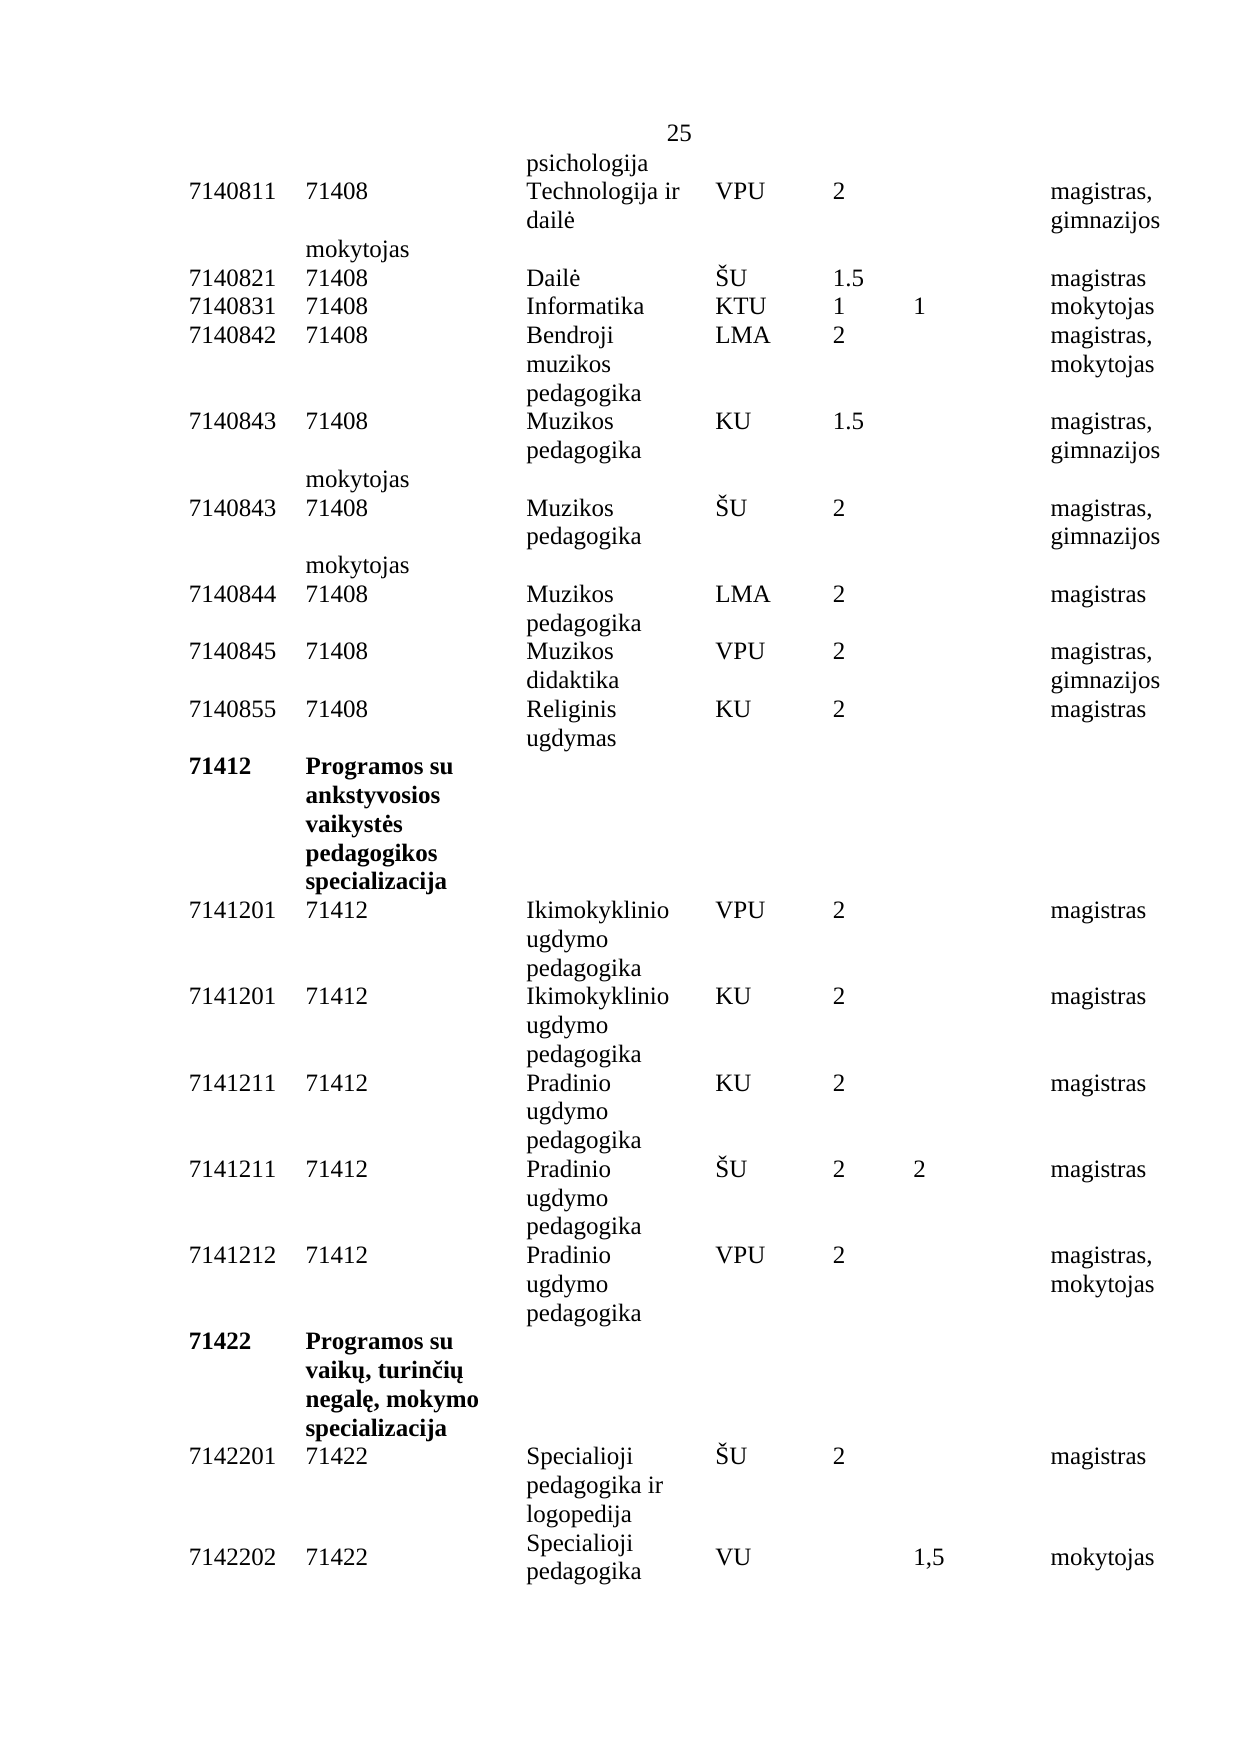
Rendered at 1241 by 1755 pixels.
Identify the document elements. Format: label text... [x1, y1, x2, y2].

table_cell [821, 234, 902, 263]
table_cell 2 [821, 176, 902, 234]
table_cell [973, 895, 1039, 981]
table_cell VU [704, 1528, 821, 1585]
table_cell [902, 694, 973, 751]
table_cell Ikimokyklinio ugdymo pedagogika [515, 981, 704, 1068]
table_cell 2 [821, 1068, 902, 1154]
table_cell [1197, 493, 1202, 550]
table_cell [1197, 895, 1202, 981]
table_cell [902, 1441, 973, 1528]
table_cell Muzikos pedagogika [515, 579, 704, 636]
table_cell magistras [1039, 263, 1197, 291]
table_cell [704, 751, 821, 895]
table_cell [1039, 1326, 1197, 1441]
table_cell 2 [902, 1154, 973, 1240]
table_cell 1,5 [902, 1528, 973, 1585]
table_cell magistras, gimnazijos [1039, 493, 1197, 550]
table_cell [1197, 1154, 1202, 1240]
table_cell LMA [704, 320, 821, 406]
table_cell 1 [821, 291, 902, 320]
table_cell [973, 291, 1039, 320]
table_cell 71408 [294, 263, 515, 291]
table_cell Specialioji pedagogika [515, 1528, 704, 1585]
table_cell [1202, 234, 1207, 263]
table_cell magistras [1039, 1068, 1197, 1154]
table_cell [1202, 406, 1207, 464]
table_cell Programos su vaikų, turinčių negalę, mokymo specializacija [294, 1326, 515, 1441]
table_cell [973, 493, 1039, 550]
table_cell VPU [704, 176, 821, 234]
table_cell 71422 [294, 1441, 515, 1528]
table_cell [1202, 148, 1207, 176]
table_cell [902, 751, 973, 895]
table_cell 2 [821, 636, 902, 694]
table_cell 2 [821, 1240, 902, 1326]
table_cell [902, 1240, 973, 1326]
table_cell mokytojas [1039, 1528, 1197, 1585]
table_cell 7140842 [177, 320, 294, 406]
table_cell KU [704, 981, 821, 1068]
table_cell magistras, gimnazijos [1039, 176, 1197, 234]
table_cell [973, 1528, 1039, 1585]
table_cell [515, 1326, 704, 1441]
table_cell [973, 1068, 1039, 1154]
table_cell 7140831 [177, 291, 294, 320]
table_cell 2 [821, 320, 902, 406]
table_cell Technologija ir dailė [515, 176, 704, 234]
table_cell 7142201 [177, 1441, 294, 1528]
table_cell [973, 1240, 1039, 1326]
table_cell magistras, gimnazijos [1039, 406, 1197, 464]
table_cell 71408 [294, 636, 515, 694]
table_cell [515, 464, 704, 493]
table_cell [1202, 1326, 1207, 1441]
table_cell [1197, 234, 1202, 263]
table_cell [177, 550, 294, 579]
table_cell 71422 [177, 1326, 294, 1441]
table_cell mokytojas [294, 550, 515, 579]
table_cell [1202, 895, 1207, 981]
table_cell magistras, gimnazijos [1039, 636, 1197, 694]
table_cell magistras, mokytojas [1039, 1240, 1197, 1326]
table_cell [1197, 148, 1202, 176]
table_cell KU [704, 406, 821, 464]
table_cell 71408 [294, 406, 515, 464]
table_cell mokytojas [1039, 291, 1197, 320]
table_cell [821, 1528, 902, 1585]
table_cell 7140855 [177, 694, 294, 751]
table_cell magistras [1039, 694, 1197, 751]
table_cell [1197, 694, 1202, 751]
table_cell [1039, 751, 1197, 895]
table_cell [902, 234, 973, 263]
table_cell [973, 320, 1039, 406]
table_cell 71412 [294, 981, 515, 1068]
table_cell 7141212 [177, 1240, 294, 1326]
table_cell [821, 550, 902, 579]
table_cell 7141201 [177, 895, 294, 981]
table_cell [1202, 464, 1207, 493]
table_cell [1197, 464, 1202, 493]
table_cell 7140821 [177, 263, 294, 291]
table_cell [1202, 1528, 1207, 1585]
table_cell [973, 464, 1039, 493]
table_cell [1197, 176, 1202, 234]
table_cell [902, 579, 973, 636]
table_cell magistras [1039, 895, 1197, 981]
table_cell magistras [1039, 579, 1197, 636]
table_cell VPU [704, 1240, 821, 1326]
table_cell 7141211 [177, 1154, 294, 1240]
table_cell [1202, 694, 1207, 751]
table_cell 1 [902, 291, 973, 320]
table_cell VPU [704, 895, 821, 981]
table_cell [973, 579, 1039, 636]
table_cell Religinis ugdymas [515, 694, 704, 751]
table_cell [973, 550, 1039, 579]
table_cell [177, 464, 294, 493]
table_cell [1197, 981, 1202, 1068]
table_cell magistras [1039, 981, 1197, 1068]
table_cell [973, 1154, 1039, 1240]
table_cell [294, 148, 515, 176]
table_cell [1197, 579, 1202, 636]
table_cell magistras [1039, 1441, 1197, 1528]
table_cell [902, 895, 973, 981]
table_cell [704, 1326, 821, 1441]
table_cell mokytojas [294, 234, 515, 263]
table_cell [973, 148, 1039, 176]
table_cell [902, 1326, 973, 1441]
table_cell [1202, 1154, 1207, 1240]
table_cell 71408 [294, 176, 515, 234]
table_cell [973, 234, 1039, 263]
table_cell 7141201 [177, 981, 294, 1068]
table_cell [1197, 406, 1202, 464]
table_cell [515, 234, 704, 263]
table_cell KU [704, 694, 821, 751]
table_cell [704, 148, 821, 176]
table_cell [1202, 1441, 1207, 1528]
table_cell Pradinio ugdymo pedagogika [515, 1068, 704, 1154]
table_cell 71412 [177, 751, 294, 895]
table_cell 7140845 [177, 636, 294, 694]
table_cell [1197, 1240, 1202, 1326]
table_cell [1202, 981, 1207, 1068]
table_cell Bendroji muzikos pedagogika [515, 320, 704, 406]
table_cell [902, 320, 973, 406]
table_cell [1202, 1240, 1207, 1326]
table_cell 1.5 [821, 406, 902, 464]
table_cell 2 [821, 579, 902, 636]
table_cell psichologija [515, 148, 704, 176]
table_cell [1039, 464, 1197, 493]
table_cell magistras [1039, 1154, 1197, 1240]
table_cell [704, 550, 821, 579]
table_cell 7142202 [177, 1528, 294, 1585]
table_cell [177, 234, 294, 263]
table_cell [1202, 320, 1207, 406]
table_cell LMA [704, 579, 821, 636]
table_cell 2 [821, 895, 902, 981]
table_cell [902, 263, 973, 291]
table_cell Pradinio ugdymo pedagogika [515, 1154, 704, 1240]
table_cell [1197, 550, 1202, 579]
table_cell [1202, 579, 1207, 636]
table_cell 1.5 [821, 263, 902, 291]
table_cell 7140843 [177, 493, 294, 550]
table_cell [902, 550, 973, 579]
table_cell 7140844 [177, 579, 294, 636]
table_cell 71408 [294, 579, 515, 636]
table_cell ŠU [704, 1441, 821, 1528]
table_cell Ikimokyklinio ugdymo pedagogika [515, 895, 704, 981]
table_cell KU [704, 1068, 821, 1154]
table_cell magistras, mokytojas [1039, 320, 1197, 406]
table_cell 71408 [294, 493, 515, 550]
table_cell Muzikos pedagogika [515, 406, 704, 464]
table_cell [973, 694, 1039, 751]
table_cell [1202, 263, 1207, 291]
table_cell [1197, 1528, 1202, 1585]
table_cell [902, 493, 973, 550]
table_cell [902, 464, 973, 493]
table_cell 2 [821, 1441, 902, 1528]
table_cell [1202, 751, 1207, 895]
table_cell 71408 [294, 694, 515, 751]
table_cell 71412 [294, 895, 515, 981]
table_cell 71412 [294, 1240, 515, 1326]
table_cell [1039, 148, 1197, 176]
table_cell [1202, 291, 1207, 320]
table_cell [902, 148, 973, 176]
table_cell [1039, 550, 1197, 579]
table_cell 71408 [294, 291, 515, 320]
table_cell 7141211 [177, 1068, 294, 1154]
table_cell Programos su ankstyvosios vaikystės pedagogikos specializacija [294, 751, 515, 895]
table_cell [973, 751, 1039, 895]
table_cell [902, 406, 973, 464]
table_cell [821, 464, 902, 493]
table_cell [902, 1068, 973, 1154]
table_cell [973, 636, 1039, 694]
table_cell 2 [821, 694, 902, 751]
table_cell Dailė [515, 263, 704, 291]
table_cell [1197, 751, 1202, 895]
table_cell [1197, 1441, 1202, 1528]
table_cell [1197, 1068, 1202, 1154]
table_cell 2 [821, 493, 902, 550]
table_cell [902, 176, 973, 234]
table_cell [821, 148, 902, 176]
table_cell 71412 [294, 1154, 515, 1240]
table_cell [1197, 1326, 1202, 1441]
table_cell [704, 234, 821, 263]
table_cell Muzikos pedagogika [515, 493, 704, 550]
table_cell [704, 464, 821, 493]
table_cell [177, 148, 294, 176]
table_cell 2 [821, 981, 902, 1068]
table_cell 71422 [294, 1528, 515, 1585]
table_cell [1197, 636, 1202, 694]
table_cell [973, 406, 1039, 464]
table_cell ŠU [704, 493, 821, 550]
table_cell [515, 550, 704, 579]
table_cell VPU [704, 636, 821, 694]
table_cell [973, 1441, 1039, 1528]
table_cell 7140811 [177, 176, 294, 234]
table_cell Specialioji pedagogika ir logopedija [515, 1441, 704, 1528]
table_cell 71408 [294, 320, 515, 406]
table_cell ŠU [704, 263, 821, 291]
table_cell [1197, 263, 1202, 291]
table_cell [821, 1326, 902, 1441]
table_cell mokytojas [294, 464, 515, 493]
table_cell KTU [704, 291, 821, 320]
table_cell [1197, 291, 1202, 320]
table_cell [821, 751, 902, 895]
table_cell [1202, 550, 1207, 579]
table_cell [1202, 1068, 1207, 1154]
table_cell Muzikos didaktika [515, 636, 704, 694]
table_cell [1039, 234, 1197, 263]
table_cell Informatika [515, 291, 704, 320]
table_cell 2 [821, 1154, 902, 1240]
table_cell [973, 1326, 1039, 1441]
table_cell [973, 263, 1039, 291]
table_cell [1197, 320, 1202, 406]
table_cell [1202, 636, 1207, 694]
table_cell [1202, 493, 1207, 550]
table_cell ŠU [704, 1154, 821, 1240]
table_cell Pradinio ugdymo pedagogika [515, 1240, 704, 1326]
table_cell [973, 981, 1039, 1068]
table_cell [515, 751, 704, 895]
table_cell [902, 981, 973, 1068]
table_cell [973, 176, 1039, 234]
table_cell 7140843 [177, 406, 294, 464]
table_cell [902, 636, 973, 694]
table_cell [1202, 176, 1207, 234]
table_cell 71412 [294, 1068, 515, 1154]
